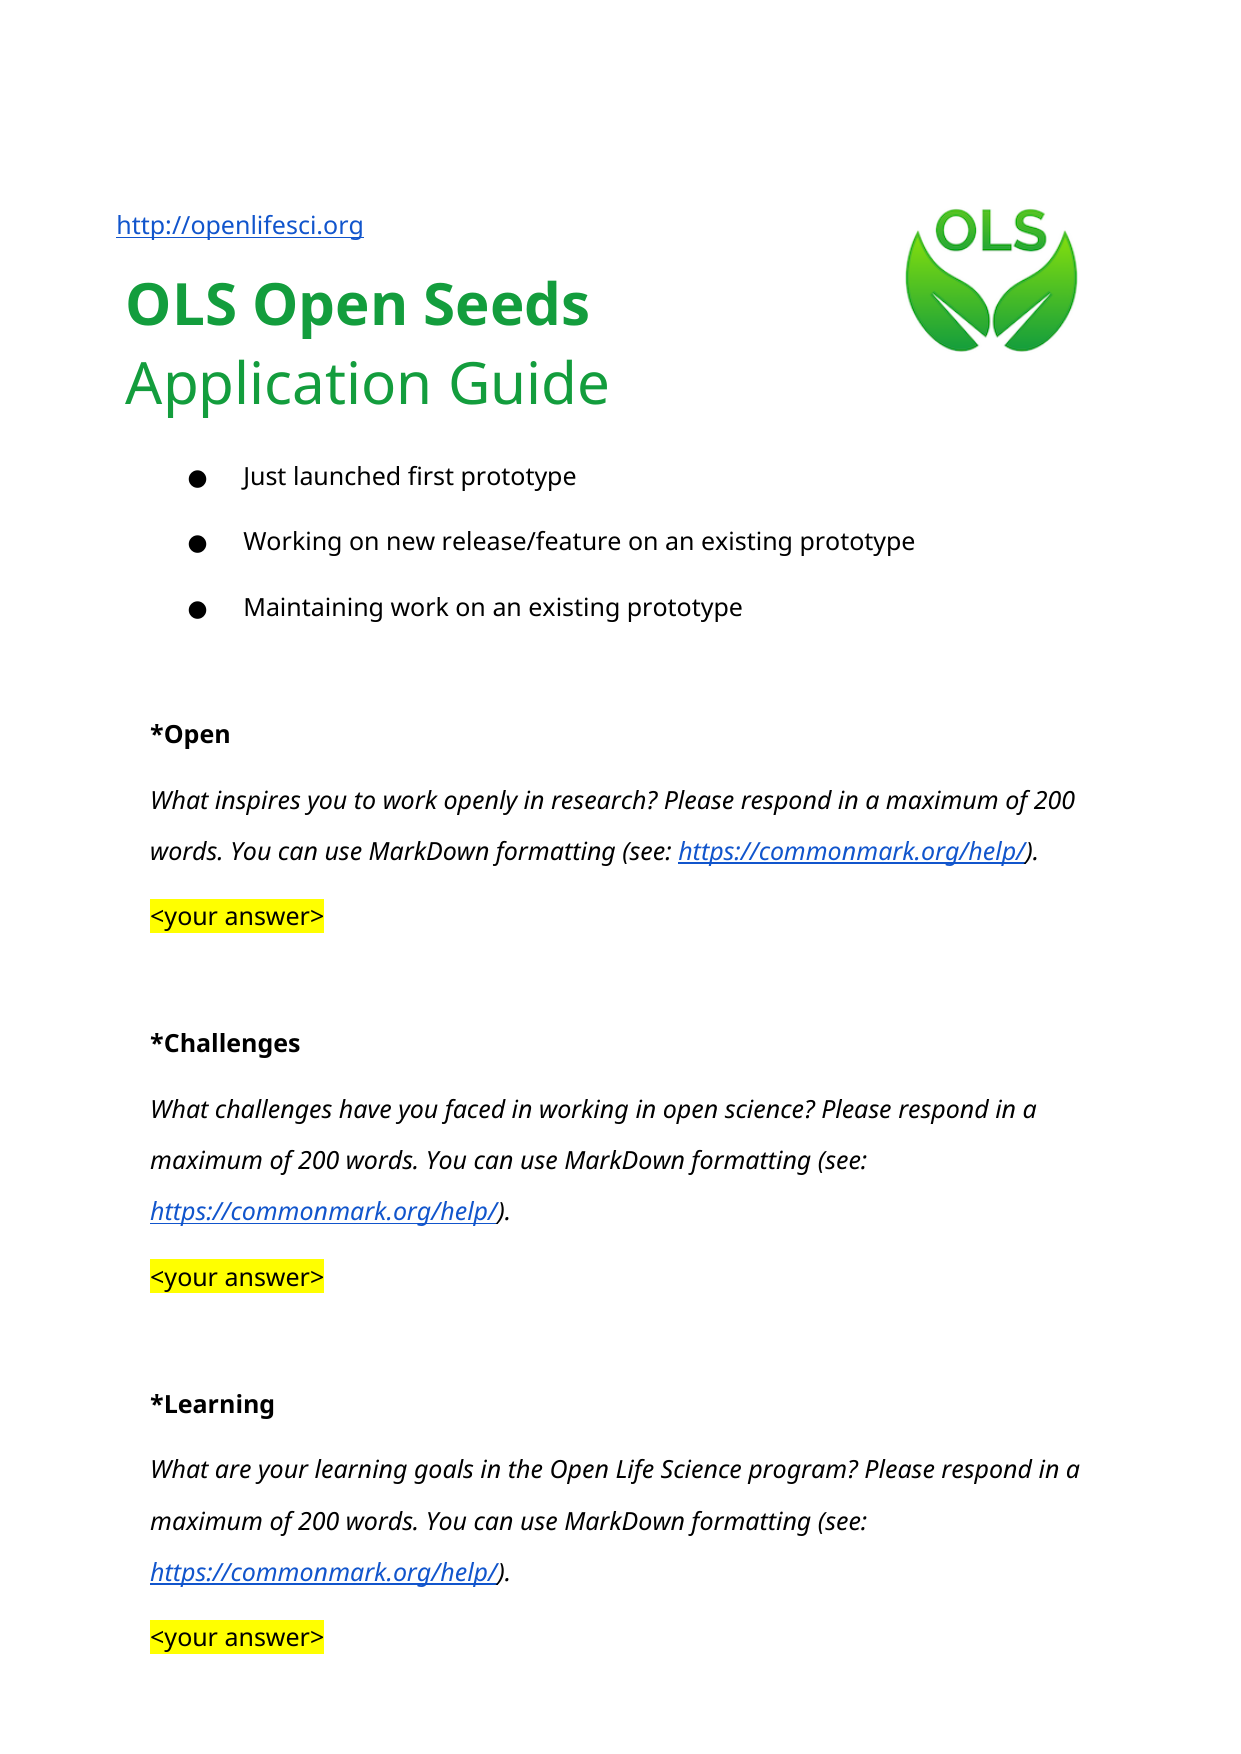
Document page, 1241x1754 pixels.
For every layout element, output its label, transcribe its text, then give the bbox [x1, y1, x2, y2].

text <your answer> [150, 899, 1090, 933]
text *Challenges [150, 1026, 1090, 1060]
picture [903, 207, 1080, 353]
text *Learning [150, 1386, 1090, 1421]
text *Open [150, 717, 1090, 751]
text ● Maintaining work on an existing prototype [187, 589, 1090, 624]
text <your answer> [150, 1259, 1090, 1293]
text ● Just launched first prototype [187, 458, 1090, 492]
text What challenges have you faced in working in open science? Please respond in a maximum of 200 words. You can use MarkDown formatting (see: https://commonmark.org/help/). [150, 1092, 1090, 1228]
text What are your learning goals in the Open Life Science program? Please respond in a maximum of 200 words. You can use MarkDown formatting (see: https://commonmark.org/help/). [150, 1452, 1090, 1588]
text What inspires you to work openly in research? Please respond in a maximum of 200 words. You can use MarkDown formatting (see: https://commonmark.org/help/). [150, 782, 1090, 867]
text <your answer> [150, 1620, 1090, 1654]
text ● Working on new release/feature on an existing prototype [187, 524, 1090, 558]
